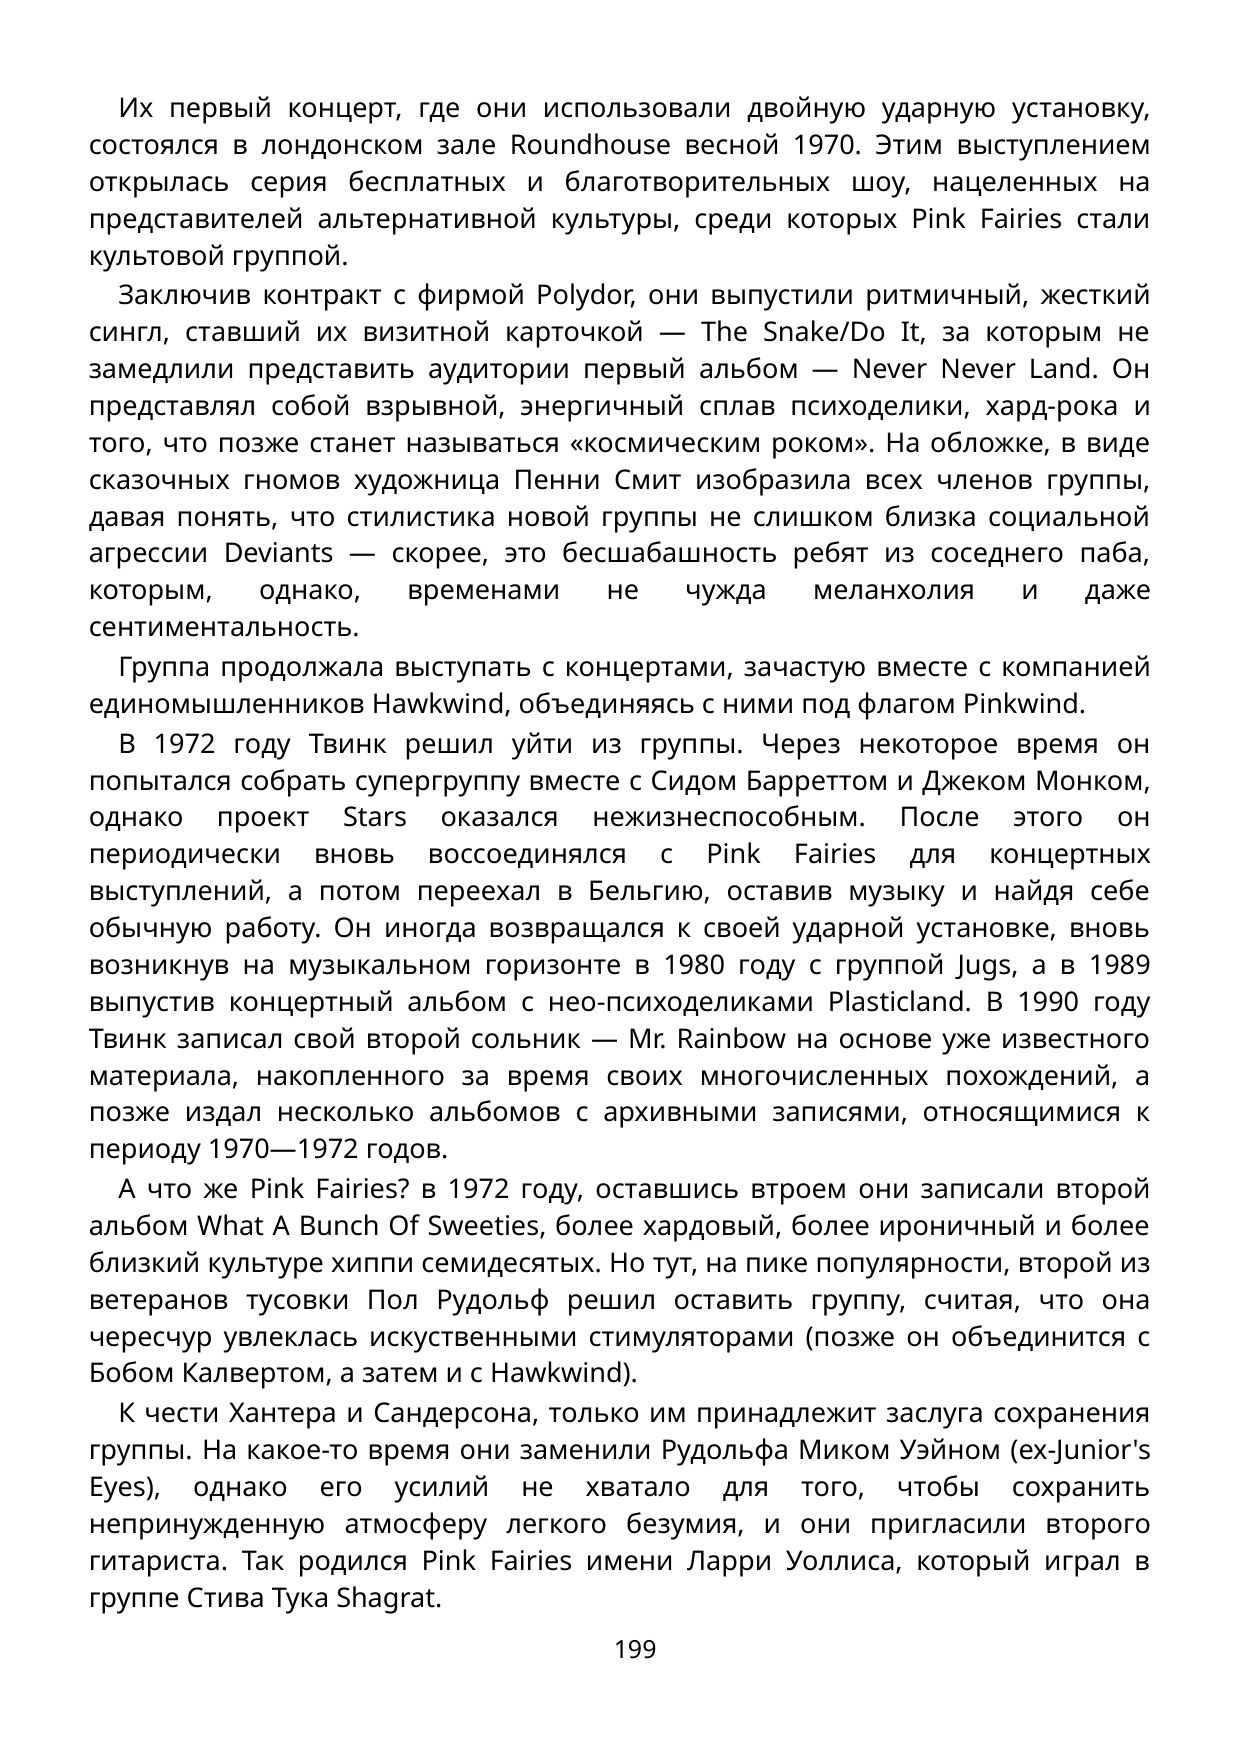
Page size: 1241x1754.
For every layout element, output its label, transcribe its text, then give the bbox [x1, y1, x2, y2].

text А что же Pink Fairies? в 1972 году, оставшись втроем они записали второй альбом What A Bunch Of Sweeties, более хардовый, более ироничный и более близкий культуре хиппи семидесятых. Но тут, на пике популярности, второй из ветеранов тусовки Пол Рудольф решил оставить группу, считая, что она чересчур увлеклась искуственными стимуляторами (позже он объединится с Бобом Калвертом, а затем и с Hawkwind). [88, 1169, 1152, 1391]
text В 1972 году Твинк решил уйти из группы. Через некоторое время он попытался собрать супергруппу вместе с Сидом Барреттом и Джеком Монком, однако проект Stars оказался нежизнеспособным. После этого он периодически вновь воссоединялся с Pink Fairies для концертных выступлений, а потом переехал в Бельгию, оставив музыку и найдя себе обычную работу. Он иногда возвращался к своей ударной установке, вновь возникнув на музыкальном горизонте в 1980 году с группой Jugs, а в 1989 выпустив концертный альбом с нео-психоделиками Plasticland. В 1990 году Твинк записал свой второй сольник — Mr. Rainbow на основе уже известного материала, накопленного за время своих многочисленных похождений, а позже издал несколько альбомов с архивными записями, относящимися к периоду 1970—1972 годов. [88, 724, 1152, 1167]
text Их первый концерт, где они использовали двойную ударную установку, состоялся в лондонском зале Roundhouse весной 1970. Этим выступлением открылась серия бесплатных и благотворительных шоу, нацеленных на представителей альтернативной культуры, среди которых Pink Fairies стали культовой группой. [88, 88, 1152, 273]
text Группа продолжала выступать с концертами, зачастую вместе с компанией единомышленников Hawkwind, объединяясь с ними под флагом Pinkwind. [88, 647, 1152, 721]
text К чести Хантера и Сандерсона, только им принадлежит заслуга сохранения группы. На какое-то время они заменили Рудольфа Миком Уэйном (ex-Junior's Eyes), однако его усилий не хватало для того, чтобы сохранить непринужденную атмосферу легкого безумия, и они пригласили второго гитариста. Так родился Pink Fairies имени Ларри Уоллиса, который играл в группе Стива Тука Shagrat. [88, 1394, 1152, 1615]
text Заключив контракт с фирмой Polydor, они выпустили ритмичный, жесткий сингл, ставший их визитной карточкой — The Snake/Do It, за которым не замедлили представить аудитории первый альбом — Never Never Land. Он представлял собой взрывной, энергичный сплав психоделики, хард-рока и того, что позже станет называться «космическим роком». На обложке, в виде сказочных гномов художница Пенни Смит изобразила всех членов группы, давая понять, что стилистика новой группы не слишком близка социальной агрессии Deviants — скорее, это бесшабашность ребят из соседнего паба, которым, однако, временами не чужда меланхолия и даже сентиментальность. [88, 276, 1152, 644]
